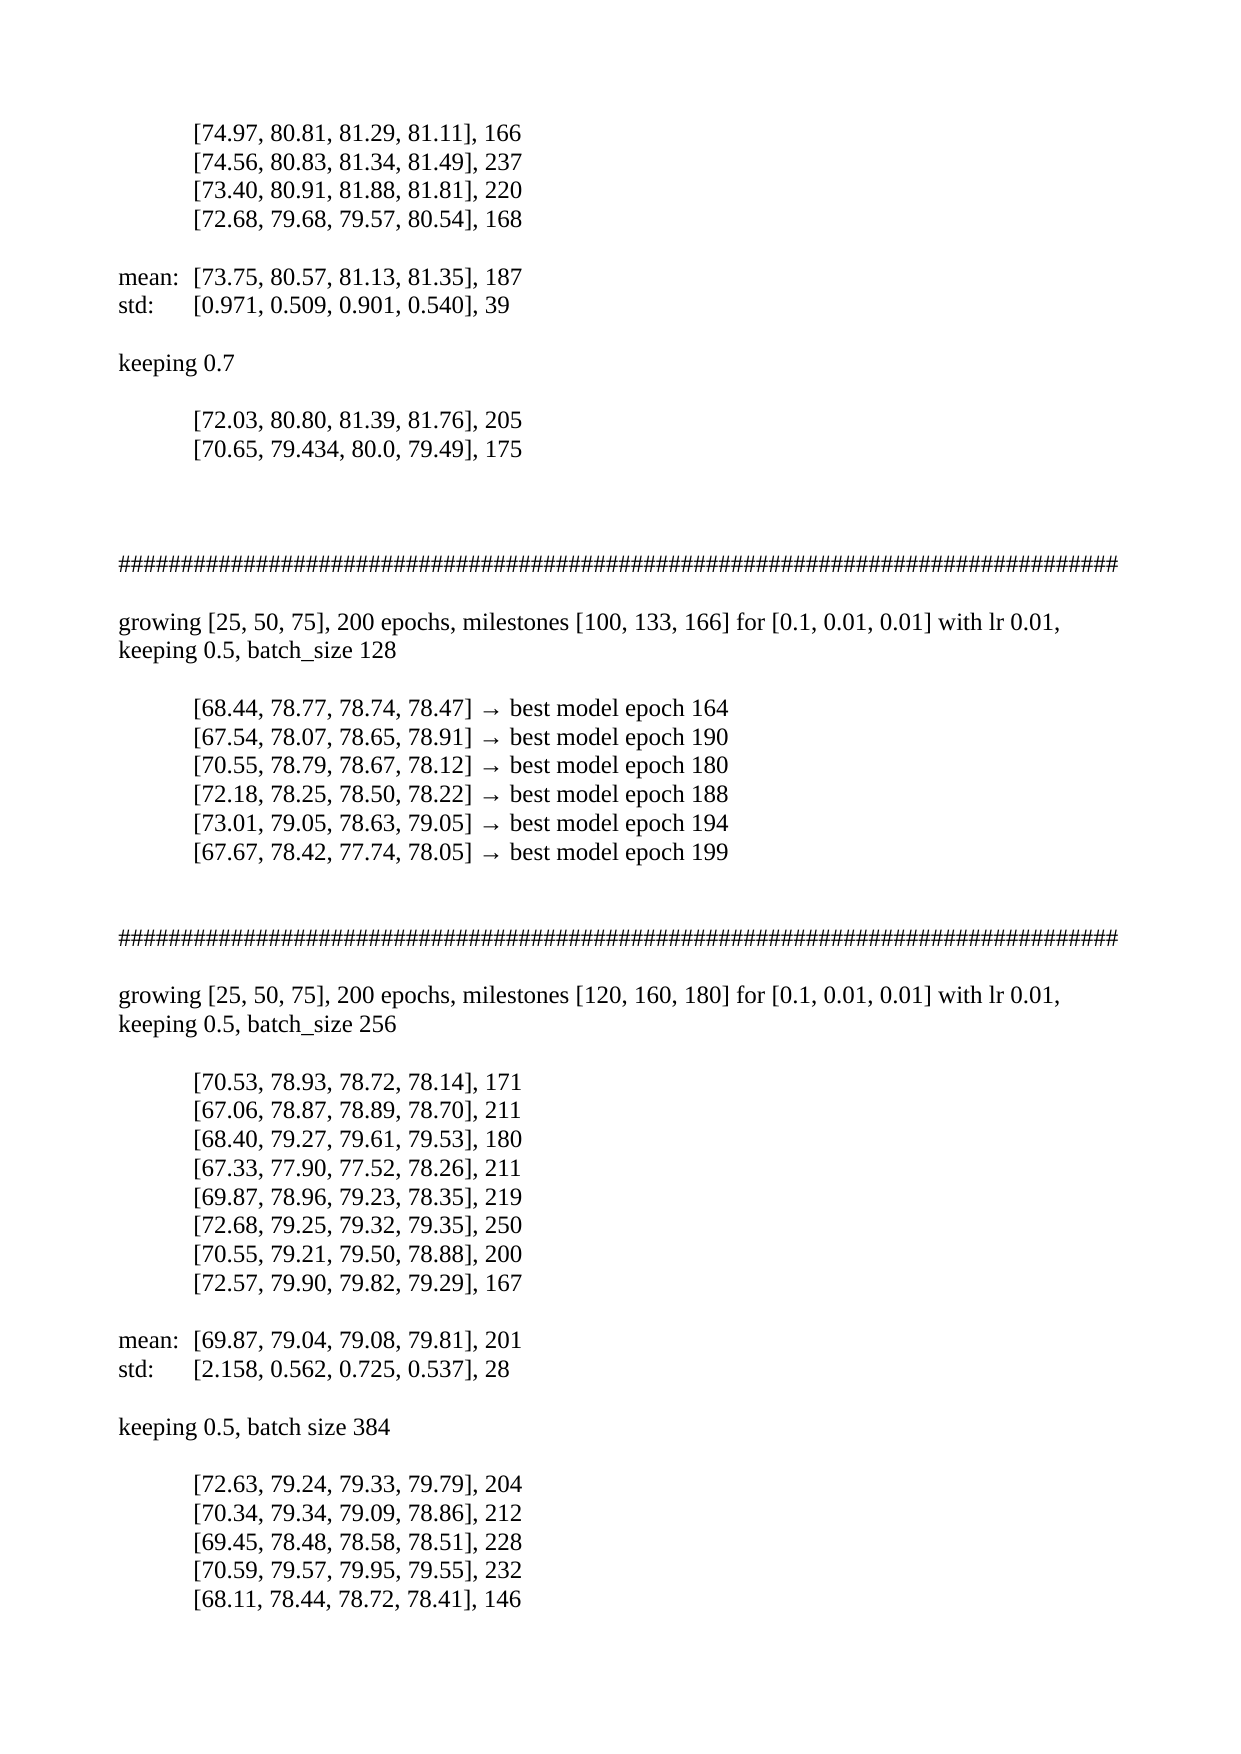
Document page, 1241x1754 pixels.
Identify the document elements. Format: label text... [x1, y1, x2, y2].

text growing [25, 50, 75], 200 epochs, milestones [120, 160, 180] for [0.1, 0.01, 0.01] with lr 0.01, keeping 0.5, batch_size 256 [118, 981, 1122, 1038]
text [70.34, 79.34, 79.09, 78.86], 212 [118, 1498, 1122, 1527]
text [68.40, 79.27, 79.61, 79.53], 180 [118, 1124, 1122, 1153]
text [72.57, 79.90, 79.82, 79.29], 167 [118, 1268, 1122, 1297]
text mean: [69.87, 79.04, 79.08, 79.81], 201 [118, 1326, 1122, 1354]
text [74.97, 80.81, 81.29, 81.11], 166 [118, 118, 1122, 147]
text [70.55, 79.21, 79.50, 78.88], 200 [118, 1239, 1122, 1268]
text growing [25, 50, 75], 200 epochs, milestones [100, 133, 166] for [0.1, 0.01, 0.01] with lr 0.01, keeping 0.5, batch_size 128 [118, 607, 1122, 664]
text [73.01, 79.05, 78.63, 79.05] → best model epoch 194 [118, 808, 1122, 837]
text [68.11, 78.44, 78.72, 78.41], 146 [118, 1584, 1122, 1613]
text [72.03, 80.80, 81.39, 81.76], 205 [118, 406, 1122, 434]
text keeping 0.5, batch size 384 [118, 1412, 1122, 1441]
text ################################################################################ [118, 923, 1122, 952]
text [73.40, 80.91, 81.88, 81.81], 220 [118, 176, 1122, 204]
text [72.63, 79.24, 79.33, 79.79], 204 [118, 1469, 1122, 1498]
text [70.65, 79.434, 80.0, 79.49], 175 [118, 434, 1122, 463]
text [69.45, 78.48, 78.58, 78.51], 228 [118, 1527, 1122, 1556]
text [70.53, 78.93, 78.72, 78.14], 171 [118, 1067, 1122, 1096]
text [68.44, 78.77, 78.74, 78.47] → best model epoch 164 [118, 693, 1122, 722]
text [67.33, 77.90, 77.52, 78.26], 211 [118, 1153, 1122, 1182]
text [70.55, 78.79, 78.67, 78.12] → best model epoch 180 [118, 751, 1122, 779]
text [72.18, 78.25, 78.50, 78.22] → best model epoch 188 [118, 779, 1122, 808]
text keeping 0.7 [118, 348, 1122, 377]
text mean: [73.75, 80.57, 81.13, 81.35], 187 [118, 262, 1122, 291]
text [69.87, 78.96, 79.23, 78.35], 219 [118, 1182, 1122, 1211]
text [72.68, 79.68, 79.57, 80.54], 168 [118, 204, 1122, 233]
text [67.54, 78.07, 78.65, 78.91] → best model epoch 190 [118, 722, 1122, 751]
text [67.67, 78.42, 77.74, 78.05] → best model epoch 199 [118, 837, 1122, 866]
text std: [0.971, 0.509, 0.901, 0.540], 39 [118, 291, 1122, 319]
text [72.68, 79.25, 79.32, 79.35], 250 [118, 1211, 1122, 1239]
text [70.59, 79.57, 79.95, 79.55], 232 [118, 1556, 1122, 1584]
text ################################################################################ [118, 549, 1122, 578]
text std: [2.158, 0.562, 0.725, 0.537], 28 [118, 1354, 1122, 1383]
text [67.06, 78.87, 78.89, 78.70], 211 [118, 1096, 1122, 1124]
text [74.56, 80.83, 81.34, 81.49], 237 [118, 147, 1122, 176]
